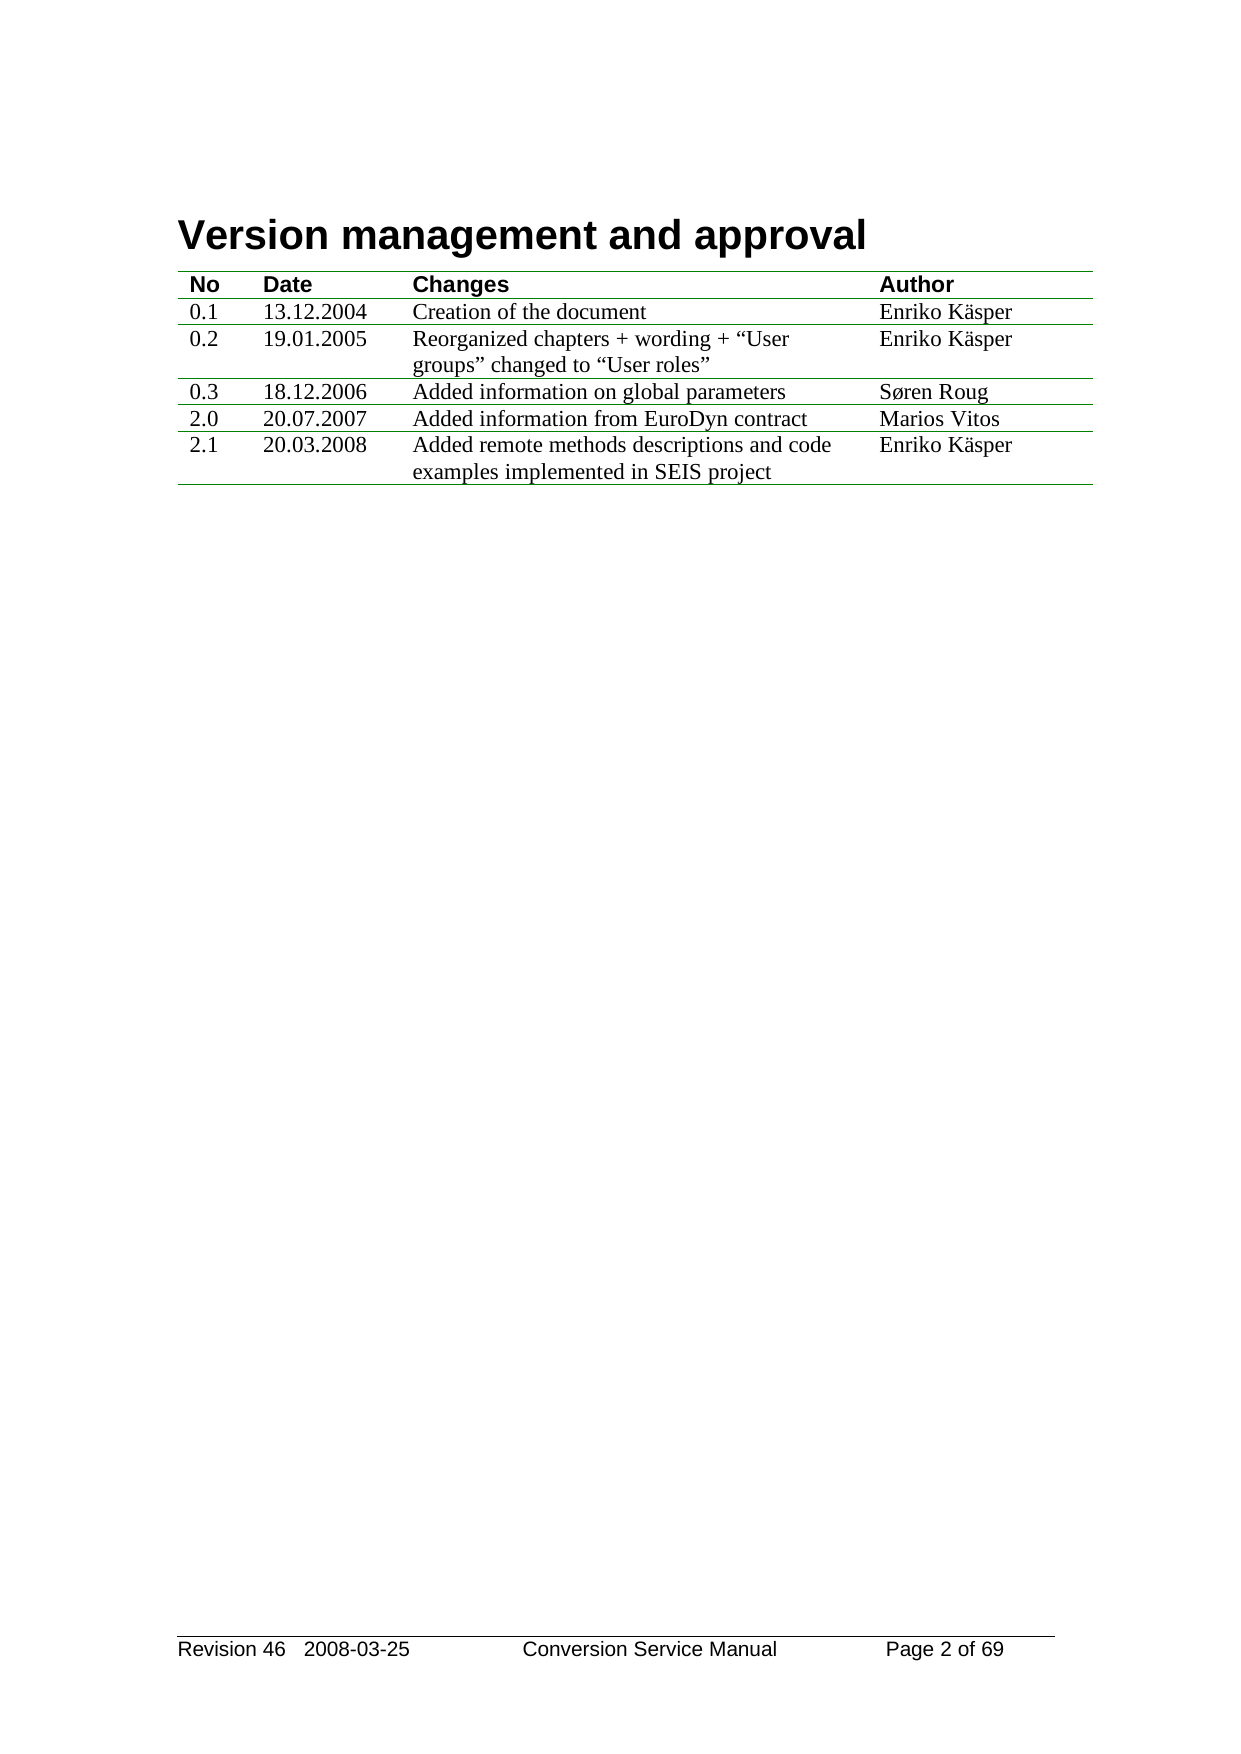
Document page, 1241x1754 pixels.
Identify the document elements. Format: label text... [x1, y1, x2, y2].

table_cell 2.0 [178, 405, 252, 431]
table_cell Enriko Käsper [868, 325, 1093, 378]
table_header Date [252, 272, 401, 298]
table_cell 20.03.2008 [252, 432, 401, 484]
subtitle Version management and approval [177, 210, 1092, 258]
table_cell 13.12.2004 [252, 299, 401, 324]
table_header Author [868, 272, 1093, 298]
table_cell Marios Vitos [868, 405, 1093, 431]
table_cell Creation of the document [401, 299, 868, 324]
table_cell Added information from EuroDyn contract [401, 405, 868, 431]
table_cell 0.1 [178, 299, 252, 324]
table_cell 19.01.2005 [252, 325, 401, 378]
table_cell 0.3 [178, 379, 252, 404]
table_cell Søren Roug [868, 379, 1093, 404]
table_cell 0.2 [178, 325, 252, 378]
table_cell Added information on global parameters [401, 379, 868, 404]
table_header Changes [401, 272, 868, 298]
table_cell Enriko Käsper [868, 432, 1093, 484]
table_cell Reorganized chapters + wording + “User groups” changed to “User roles” [401, 325, 868, 378]
table_cell 20.07.2007 [252, 405, 401, 431]
table_cell 2.1 [178, 432, 252, 484]
table_cell 18.12.2006 [252, 379, 401, 404]
table_header No [178, 272, 252, 298]
table_cell Added remote methods descriptions and code examples implemented in SEIS project [401, 432, 868, 484]
table_cell Enriko Käsper [868, 299, 1093, 324]
